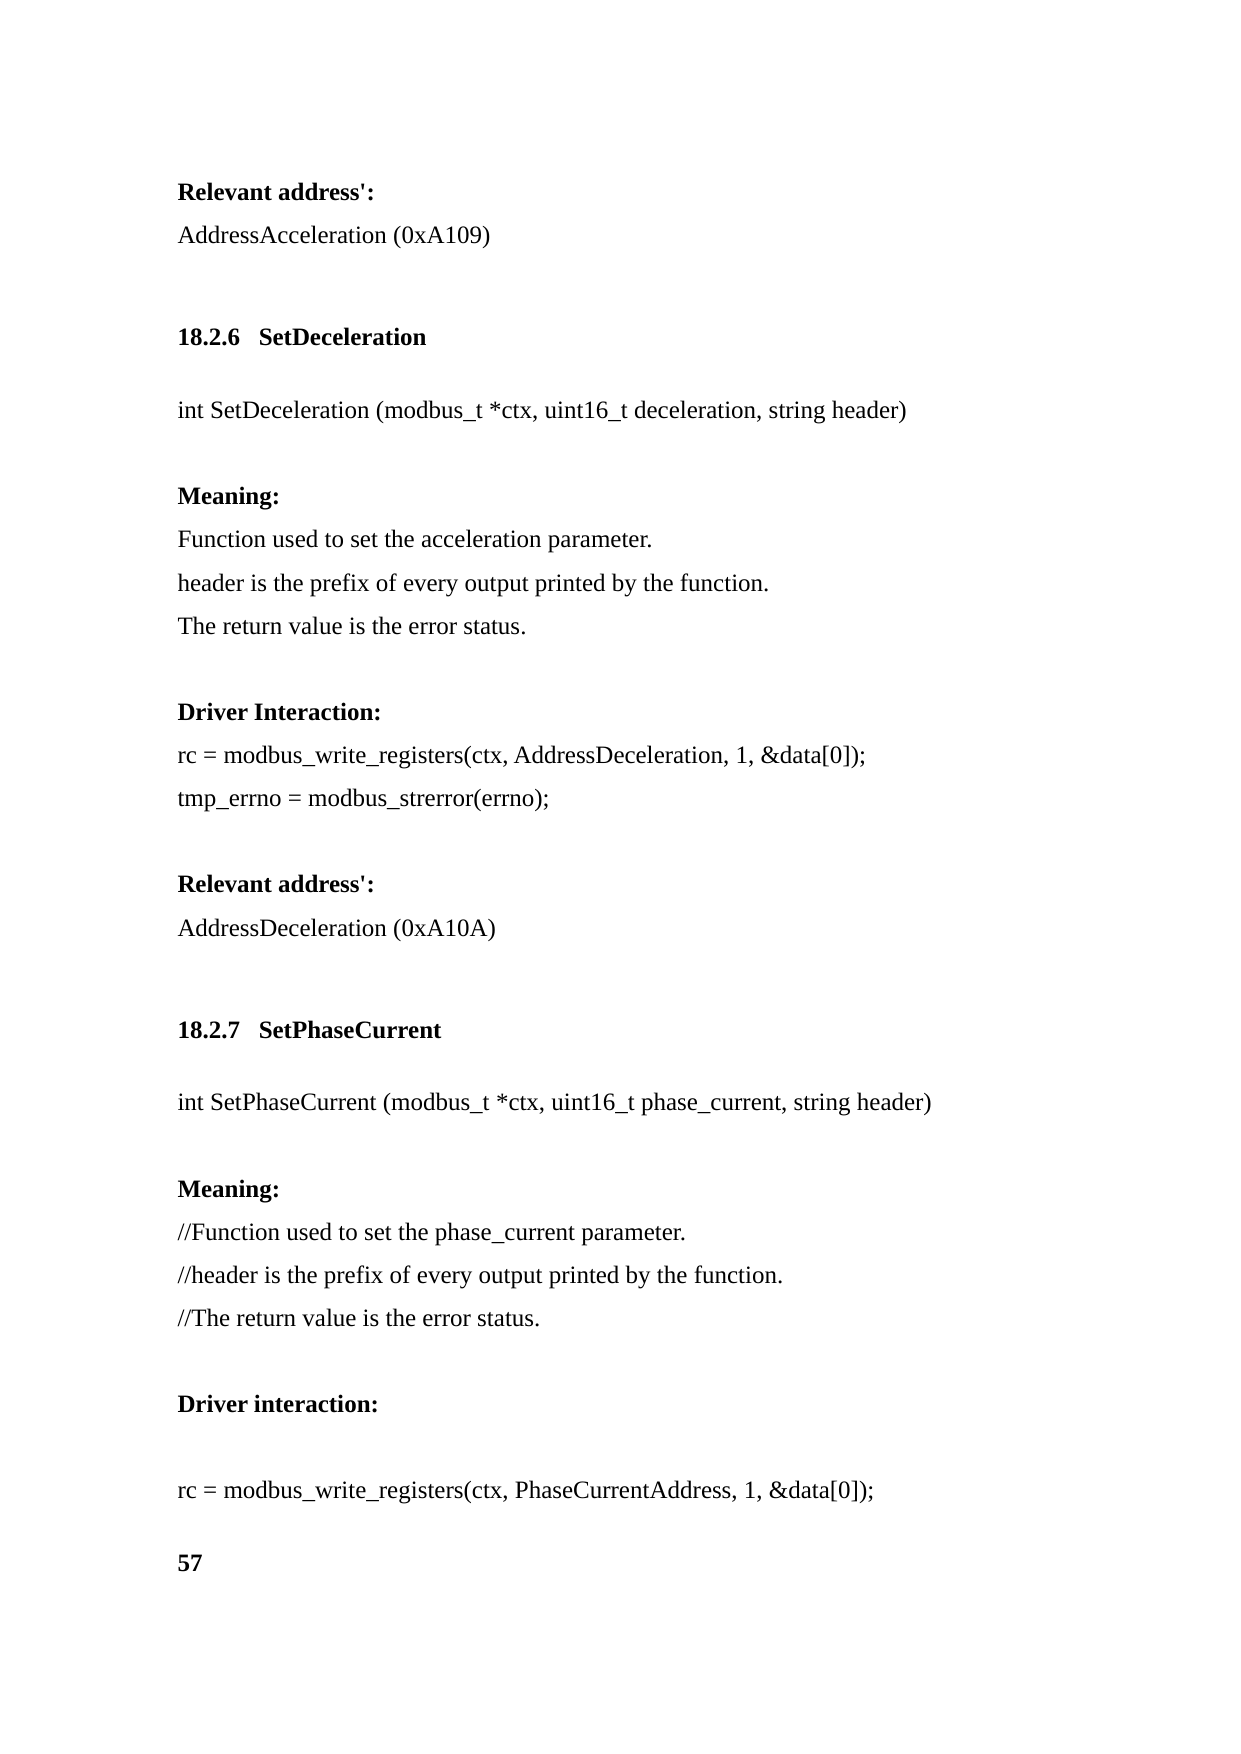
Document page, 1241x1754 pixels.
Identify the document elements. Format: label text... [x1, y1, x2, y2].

text int SetDeceleration (modbus_t *ctx, uint16_t deceleration, string header) [177, 395, 1063, 424]
text //Function used to set the phase_current parameter. [177, 1217, 1063, 1246]
text Relevant address': [177, 177, 1063, 206]
text tmp_errno = modbus_strerror(errno); [177, 783, 1063, 812]
text int SetPhaseCurrent (modbus_t *ctx, uint16_t phase_current, string header) [177, 1087, 1063, 1116]
text Driver interaction: [177, 1389, 1063, 1418]
text The return value is the error status. [177, 611, 1063, 639]
text Relevant address': [177, 869, 1063, 898]
subtitle SetPhaseCurrent [177, 1015, 1063, 1043]
text //header is the prefix of every output printed by the function. [177, 1260, 1063, 1289]
text //The return value is the error status. [177, 1303, 1063, 1332]
text AddressDeceleration (0xA10A) [177, 913, 1063, 941]
text header is the prefix of every output printed by the function. [177, 568, 1063, 596]
text Function used to set the acceleration parameter. [177, 524, 1063, 553]
text Driver Interaction: [177, 697, 1063, 726]
text Meaning: [177, 481, 1063, 510]
subtitle SetDeceleration [177, 322, 1063, 351]
text AddressAcceleration (0xA109) [177, 220, 1063, 249]
text rc = modbus_write_registers(ctx, PhaseCurrentAddress, 1, &data[0]); [177, 1476, 1063, 1504]
text Meaning: [177, 1174, 1063, 1202]
text rc = modbus_write_registers(ctx, AddressDeceleration, 1, &data[0]); [177, 740, 1063, 769]
